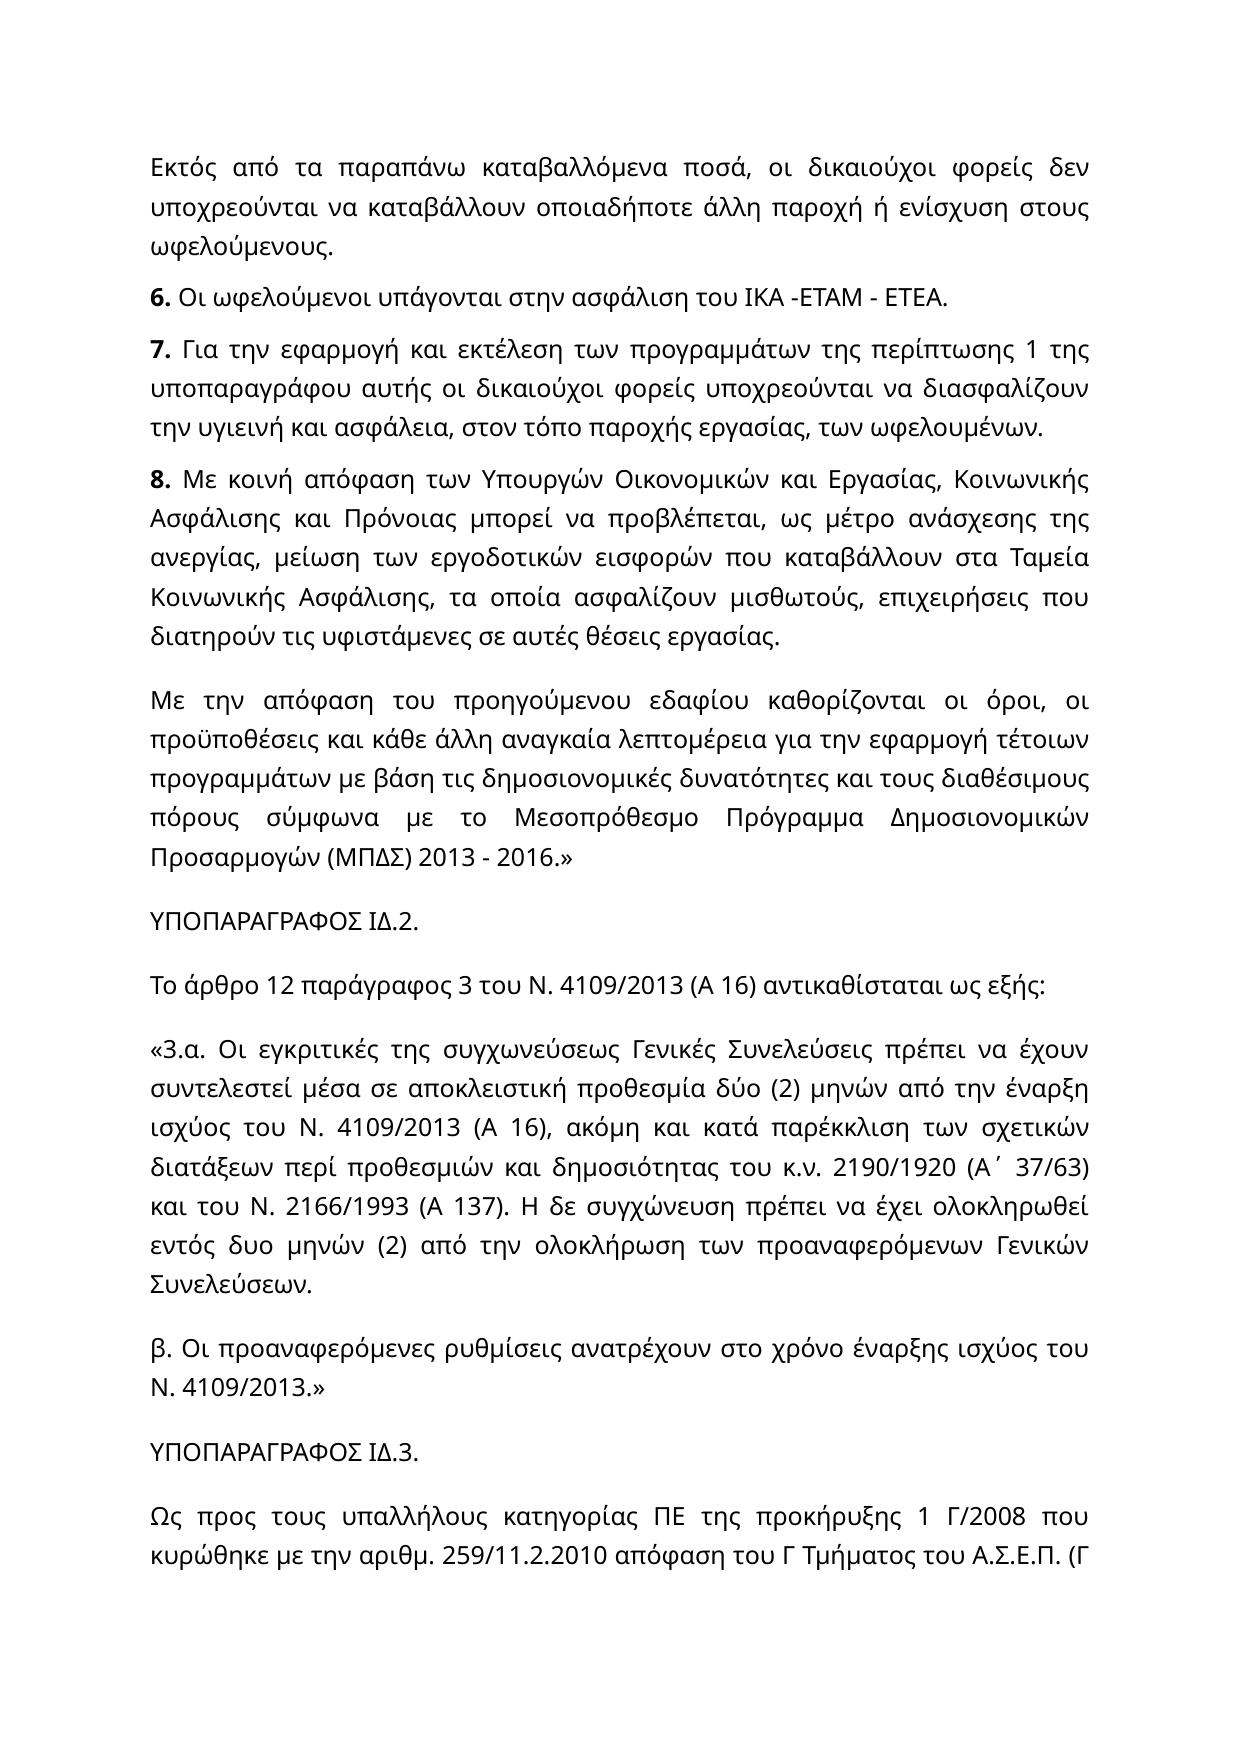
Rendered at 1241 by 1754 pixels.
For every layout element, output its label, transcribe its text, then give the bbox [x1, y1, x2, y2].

text Εκτός από τα πα­ραπάνω καταβαλλόμενα ποσά, οι δικαιούχοι φορείς δεν υποχρεούνται να καταβάλλουν οποιαδήποτε άλλη παροχή ή ενίσχυση στους ωφελούμενους. [150, 150, 1090, 262]
text β. Οι προαναφερόμενες ρυθμίσεις ανατρέχουν στο χρόνο έναρξης ισχύος του Ν. 4109/2013.» [150, 1331, 1090, 1404]
text «3.α. Οι εγκριτικές της συγχωνεύσεως Γενικές Συνελεύσεις πρέπει να έχουν συντελεστεί μέσα σε αποκλειστική προθεσμία δύο (2) μηνών από την έναρξη ισχύος του Ν. 4109/2013 (Α 16), ακόμη και κατά παρέκκλιση των σχετικών διατάξεων περί προθεσμιών και δημοσιότητας του κ.ν. 2190/1920 (Α΄ 37/63) και του Ν. 2166/1993 (Α 137). Η δε συγχώνευση πρέπει να έχει ολοκληρωθεί εντός δυο μηνών (2) από την ολοκλήρωση των προαναφερόμενων Γενικών Συνελεύσεων. [150, 1032, 1090, 1301]
text ΥΠΟΠΑΡΑΓΡΑΦΟΣ ΙΔ.3. [150, 1434, 1090, 1468]
text 6. Οι ωφελούμενοι υπάγονται στην ασφάλιση του ΙΚΑ -ΕΤΑΜ - ΕΤΕΑ. [150, 280, 1090, 314]
text 7. Για την εφαρμογή και εκτέλεση των προγραμμάτων της περίπτωσης 1 της υποπαραγράφου αυτής οι δικαιούχοι φορείς υποχρεούνται να διασφαλίζουν την υγιεινή και ασφάλεια, στον τόπο παροχής εργασίας, των ωφελουμένων. [150, 332, 1090, 444]
text Το άρθρο 12 παράγραφος 3 του Ν. 4109/2013 (Α 16) αντικαθίσταται ως εξής: [150, 967, 1090, 1002]
text ΥΠΟΠΑΡΑΓΡΑΦΟΣ ΙΔ.2. [150, 903, 1090, 937]
text Με την απόφαση του προηγούμενου εδαφίου καθορίζονται οι όροι, οι προϋποθέσεις και κάθε άλλη αναγκαία λεπτομέρεια για την εφαρμογή τέτοιων προγραμμάτων με βάση τις δημοσιονομικές δυνατότητες και τους διαθέσιμους πόρους σύμφωνα με το Μεσοπρόθεσμο Πρόγραμμα Δημοσιονομικών Προσαρμογών (ΜΠΔΣ) 2013 - 2016.» [150, 682, 1090, 873]
text Ως προς τους υπαλλήλους κατηγορίας ΠΕ της προκήρυξης 1 Γ/2008 που κυρώθηκε με την αριθμ. 259/11.2.2010 απόφαση του Γ Τμήματος του Α.Σ.Ε.Π. (Γ [150, 1498, 1090, 1572]
text 8. Με κοινή απόφαση των Υπουργών Οικονομικών και Εργασίας, Κοινωνικής Ασφάλισης και Πρόνοιας μπορεί να προβλέπεται, ως μέτρο ανάσχεσης της ανεργίας, μείωση των εργοδοτικών εισφορών που καταβάλλουν στα Ταμεία Κοινωνικής Ασφάλισης, τα οποία ασφαλίζουν μισθωτούς, επιχειρήσεις που διατηρούν τις υφιστάμενες σε αυτές θέσεις εργασίας. [150, 462, 1090, 652]
